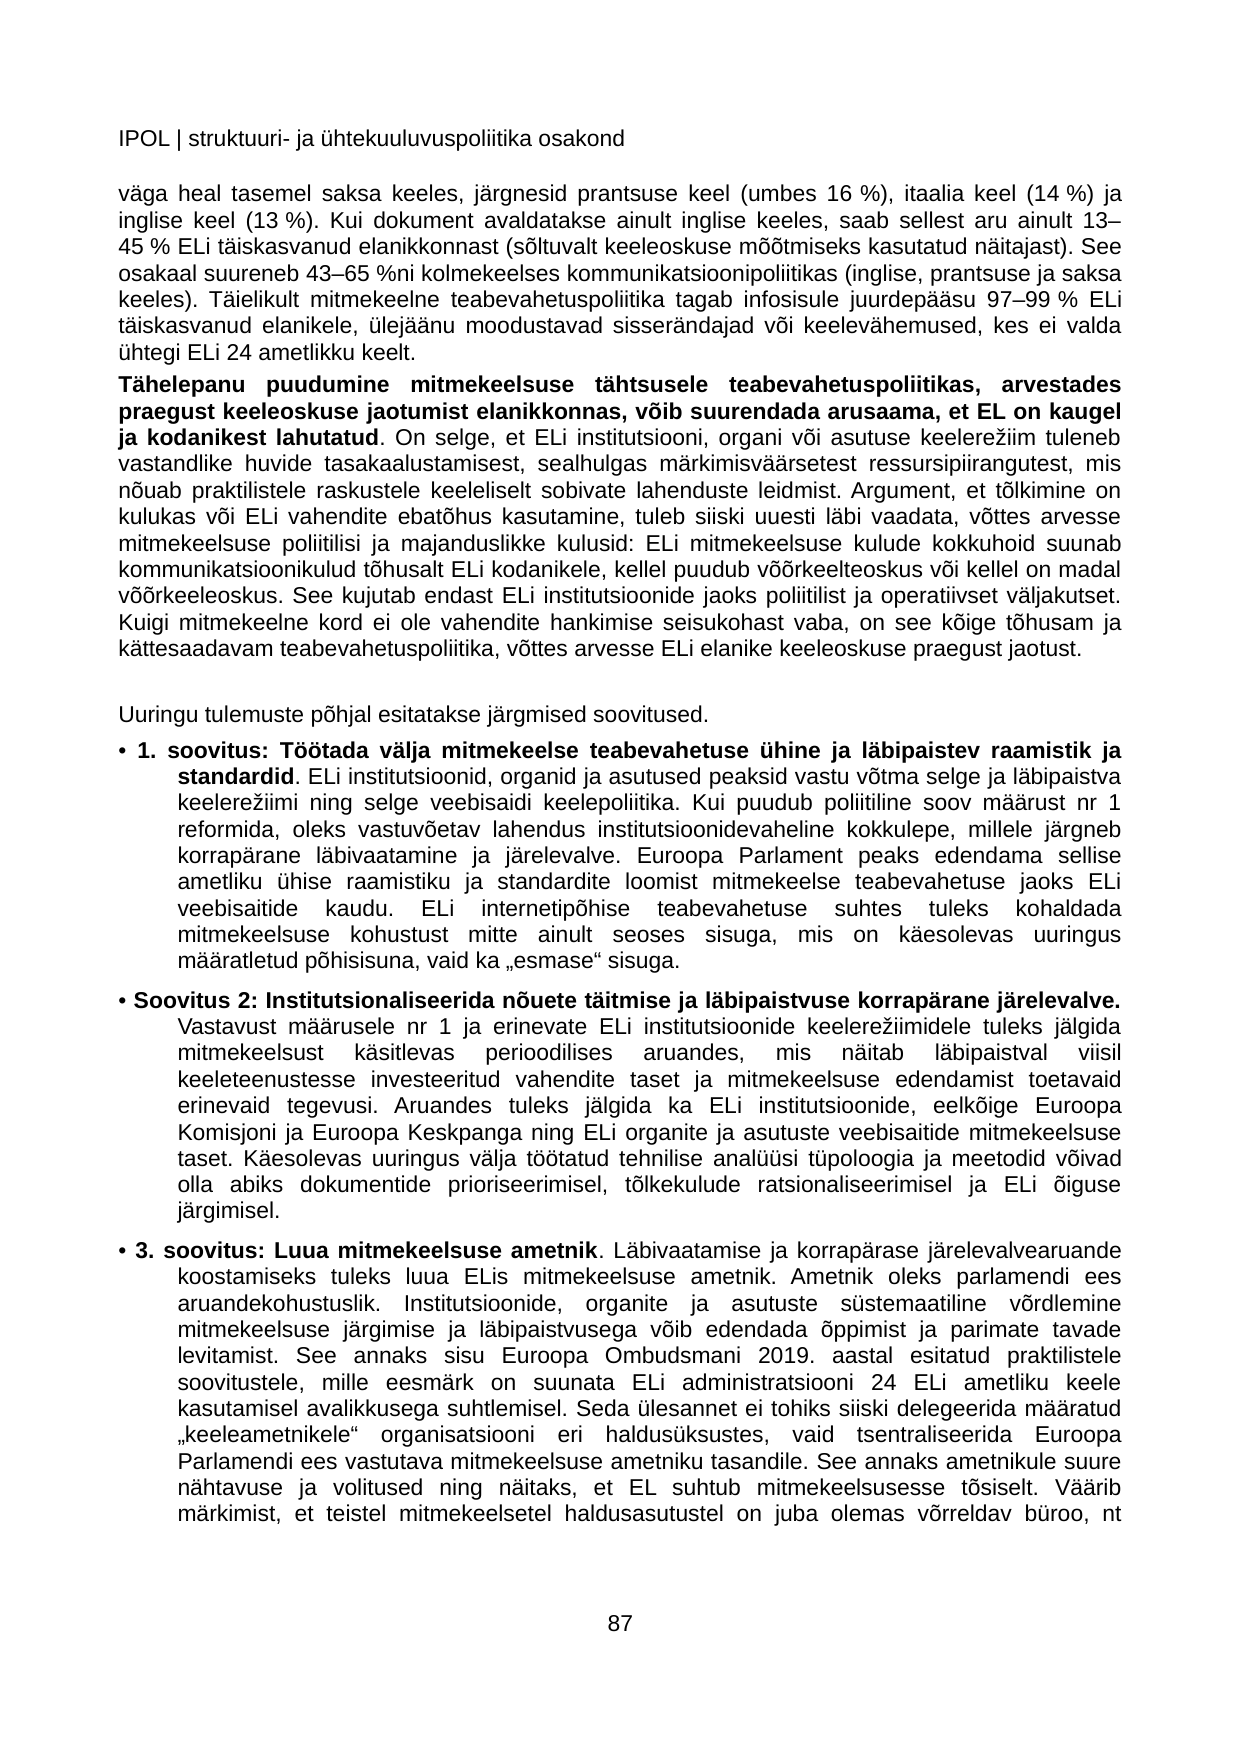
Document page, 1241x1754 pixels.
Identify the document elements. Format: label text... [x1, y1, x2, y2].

text • 1. soovitus: Töötada välja mitmekeelse teabevahetuse ühine ja läbipaistev raamistik ja standardid. ELi institutsioonid, organid ja asutused peaksid vastu võtma selge ja läbipaistva keelerežiimi ning selge veebisaidi keelepoliitika. Kui puudub poliitiline soov määrust nr 1 reformida, oleks vastuvõetav lahendus institutsioonidevaheline kokkulepe, millele järgneb korrapärane läbivaatamine ja järelevalve. Euroopa Parlament peaks edendama sellise ametliku ühise raamistiku ja standardite loomist mitmekeelse teabevahetuse jaoks ELi veebisaitide kaudu. ELi internetipõhise teabevahetuse suhtes tuleks kohaldada mitmekeelsuse kohustust mitte ainult seoses sisuga, mis on käesolevas uuringus määratletud põhisisuna, vaid ka „esmase“ sisuga. [118, 737, 1122, 974]
text Uuringu tulemuste põhjal esitatakse järgmised soovitused. [118, 701, 1122, 727]
text Tähelepanu puudumine mitmekeelsuse tähtsusele teabevahetuspoliitikas, arvestades praegust keeleoskuse jaotumist elanikkonnas, võib suurendada arusaama, et EL on kaugel ja kodanikest lahutatud. On selge, et ELi institutsiooni, organi või asutuse keelerežiim tuleneb vastandlike huvide tasakaalustamisest, sealhulgas märkimisväärsetest ressursipiirangutest, mis nõuab praktilistele raskustele keeleliselt sobivate lahenduste leidmist. Argument, et tõlkimine on kulukas või ELi vahendite ebatõhus kasutamine, tuleb siiski uuesti läbi vaadata, võttes arvesse mitmekeelsuse poliitilisi ja majanduslikke kulusid: ELi mitmekeelsuse kulude kokkuhoid suunab kommunikatsioonikulud tõhusalt ELi kodanikele, kellel puudub võõrkeelteoskus või kellel on madal võõrkeeleoskus. See kujutab endast ELi institutsioonide jaoks poliitilist ja operatiivset väljakutset. Kuigi mitmekeelne kord ei ole vahendite hankimise seisukohast vaba, on see kõige tõhusam ja kättesaadavam teabevahetuspoliitika, võttes arvesse ELi elanike keeleoskuse praegust jaotust. [118, 371, 1122, 661]
text väga heal tasemel saksa keeles, järgnesid prantsuse keel (umbes 16 %), itaalia keel (14 %) ja inglise keel (13 %). Kui dokument avaldatakse ainult inglise keeles, saab sellest aru ainult 13–45 % ELi täiskasvanud elanikkonnast (sõltuvalt keeleoskuse mõõtmiseks kasutatud näitajast). See osakaal suureneb 43–65 %ni kolmekeelses kommunikatsioonipoliitikas (inglise, prantsuse ja saksa keeles). Täielikult mitmekeelne teabevahetuspoliitika tagab infosisule juurdepääsu 97–99 % ELi täiskasvanud elanikele, ülejäänu moodustavad sisserändajad või keelevähemused, kes ei valda ühtegi ELi 24 ametlikku keelt. [118, 180, 1122, 365]
text • 3. soovitus: Luua mitmekeelsuse ametnik. Läbivaatamise ja korrapärase järelevalvearuande koostamiseks tuleks luua ELis mitmekeelsuse ametnik. Ametnik oleks parlamendi ees aruandekohustuslik. Institutsioonide, organite ja asutuste süstemaatiline võrdlemine mitmekeelsuse järgimise ja läbipaistvusega võib edendada õppimist ja parimate tavade levitamist. See annaks sisu Euroopa Ombudsmani 2019. aastal esitatud praktilistele soovitustele, mille eesmärk on suunata ELi administratsiooni 24 ELi ametliku keele kasutamisel avalikkusega suhtlemisel. Seda ülesannet ei tohiks siiski delegeerida määratud „keeleametnikele“ organisatsiooni eri haldusüksustes, vaid tsentraliseerida Euroopa Parlamendi ees vastutava mitmekeelsuse ametniku tasandile. See annaks ametnikule suure nähtavuse ja volitused ning näitaks, et EL suhtub mitmekeelsusesse tõsiselt. Väärib märkimist, et teistel mitmekeelsetel haldusasutustel on juba olemas võrreldav büroo, nt [118, 1237, 1122, 1527]
text • Soovitus 2: Institutsionaliseerida nõuete täitmise ja läbipaistvuse korrapärane järelevalve. Vastavust määrusele nr 1 ja erinevate ELi institutsioonide keelerežiimidele tuleks jälgida mitmekeelsust käsitlevas perioodilises aruandes, mis näitab läbipaistval viisil keeleteenustesse investeeritud vahendite taset ja mitmekeelsuse edendamist toetavaid erinevaid tegevusi. Aruandes tuleks jälgida ka ELi institutsioonide, eelkõige Euroopa Komisjoni ja Euroopa Keskpanga ning ELi organite ja asutuste veebisaitide mitmekeelsuse taset. Käesolevas uuringus välja töötatud tehnilise analüüsi tüpoloogia ja meetodid võivad olla abiks dokumentide prioriseerimisel, tõlkekulude ratsionaliseerimisel ja ELi õiguse järgimisel. [118, 987, 1122, 1224]
